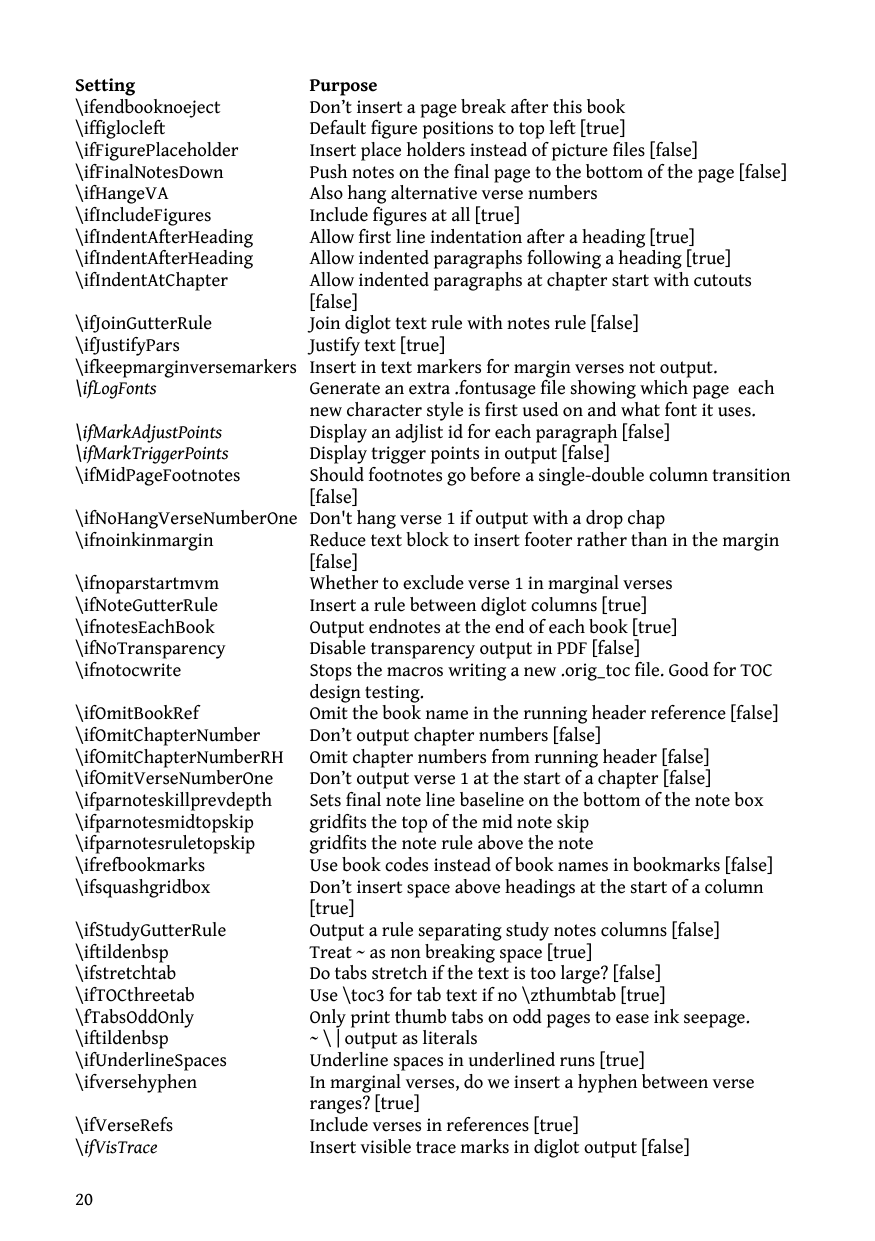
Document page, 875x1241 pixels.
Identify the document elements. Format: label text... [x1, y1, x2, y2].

table_cell Allow first line indentation after a heading [true] [309, 227, 796, 248]
table_cell \ifstretchtab [75, 963, 309, 985]
table_cell Sets final note line baseline on the bottom of the note box [309, 790, 796, 812]
table_cell Only print thumb tabs on odd pages to ease ink seepage. [309, 1007, 796, 1028]
table_cell \ifIndentAfterHeading [75, 248, 309, 270]
table_cell Disable transparency output in PDF [false] [309, 638, 796, 660]
table_cell \ifparnotesruletopskip [75, 833, 309, 855]
table_cell Include verses in references [true] [309, 1115, 796, 1137]
table_cell Insert in text markers for margin verses not output. [309, 357, 796, 378]
table_cell \ifIndentAfterHeading [75, 227, 309, 248]
table_cell \ifVerseRefs [75, 1115, 309, 1137]
table_cell Output a rule separating study notes columns [false] [309, 920, 796, 942]
table_header Setting [75, 75, 309, 97]
table_cell Whether to exclude verse 1 in marginal verses [309, 573, 796, 595]
table_cell Allow indented paragraphs at chapter start with cutouts [false] [309, 270, 796, 313]
table_cell Display trigger points in output [false] [309, 443, 796, 465]
table_cell \ifMarkTriggerPoints [75, 443, 309, 465]
table_cell Don’t output chapter numbers [false] [309, 725, 796, 747]
table_cell \ifendbooknoeject [75, 97, 309, 118]
table_cell \ifJustifyPars [75, 335, 309, 357]
table_cell gridfits the top of the mid note skip [309, 812, 796, 833]
table_cell \ifOmitVerseNumberOne [75, 768, 309, 790]
table_cell \ifOmitBookRef [75, 703, 309, 725]
table_cell Stops the macros writing a new .orig_toc file. Good for TOC design testing. [309, 660, 796, 703]
table_cell \ifJoinGutterRule [75, 313, 309, 335]
table_cell \ifnotesEachBook [75, 617, 309, 638]
table_cell \ifLogFonts [75, 378, 309, 422]
table_cell ~ \ | output as literals [309, 1028, 796, 1050]
table_cell Insert visible trace marks in diglot output [false] [309, 1137, 796, 1158]
table_cell Don’t insert a page break after this book [309, 97, 796, 118]
table_cell Use book codes instead of book names in bookmarks [false] [309, 855, 796, 877]
table_cell Insert place holders instead of picture files [false] [309, 140, 796, 162]
table_cell Display an adjlist id for each paragraph [false] [309, 422, 796, 443]
table_cell \ifVisTrace [75, 1137, 309, 1158]
table_cell Generate an extra .fontusage file showing which page each new character style is first used on and what font it uses. [309, 378, 796, 422]
table_cell \ifMarkAdjustPoints [75, 422, 309, 443]
table_cell \ifparnoteskillprevdepth [75, 790, 309, 812]
table_cell \ifparnotesmidtopskip [75, 812, 309, 833]
table_cell \ifsquashgridbox [75, 877, 309, 920]
table_cell \ifrefbookmarks [75, 855, 309, 877]
table_cell \ifFigurePlaceholder [75, 140, 309, 162]
table_cell Justify text [true] [309, 335, 796, 357]
table_cell \ifNoTransparency [75, 638, 309, 660]
table_cell Insert a rule between diglot columns [true] [309, 595, 796, 617]
table_cell In marginal verses, do we insert a hyphen between verse ranges? [true] [309, 1072, 796, 1115]
table_cell Treat ~ as non breaking space [true] [309, 942, 796, 963]
table_cell Should footnotes go before a single-double column transition [false] [309, 465, 796, 508]
table_cell Push notes on the final page to the bottom of the page [false] [309, 162, 796, 183]
table_cell \ifIndentAtChapter [75, 270, 309, 313]
table_cell \ifnoparstartmvm [75, 573, 309, 595]
table_cell Don’t insert space above headings at the start of a column [true] [309, 877, 796, 920]
table_cell \ifversehyphen [75, 1072, 309, 1115]
table_cell \ifkeepmarginversemarkers [75, 357, 309, 378]
table_cell Omit chapter numbers from running header [false] [309, 747, 796, 768]
table_cell Omit the book name in the running header reference [false] [309, 703, 796, 725]
table_cell \ifMidPageFootnotes [75, 465, 309, 508]
table_cell \iffiglocleft [75, 118, 309, 140]
table_cell \ifFinalNotesDown [75, 162, 309, 183]
table_cell \ifNoHangVerseNumberOne [75, 508, 309, 530]
table_cell \ifStudyGutterRule [75, 920, 309, 942]
table_cell \ifHangeVA [75, 183, 309, 205]
table_cell Reduce text block to insert footer rather than in the margin [false] [309, 530, 796, 573]
table_cell \ifOmitChapterNumberRH [75, 747, 309, 768]
table_cell \ifnotocwrite [75, 660, 309, 703]
table_cell Allow indented paragraphs following a heading [true] [309, 248, 796, 270]
table_cell Use \toc3 for tab text if no \zthumbtab [true] [309, 985, 796, 1007]
table_cell Join diglot text rule with notes rule [false] [309, 313, 796, 335]
table_cell Also hang alternative verse numbers [309, 183, 796, 205]
table_cell Don't hang verse 1 if output with a drop chap [309, 508, 796, 530]
table_cell \ifOmitChapterNumber [75, 725, 309, 747]
table_cell Do tabs stretch if the text is too large? [false] [309, 963, 796, 985]
table_cell gridfits the note rule above the note [309, 833, 796, 855]
table_cell Underline spaces in underlined runs [true] [309, 1050, 796, 1072]
table_cell Don’t output verse 1 at the start of a chapter [false] [309, 768, 796, 790]
table_cell \ifIncludeFigures [75, 205, 309, 227]
table_cell \iftildenbsp [75, 1028, 309, 1050]
table_cell \ifNoteGutterRule [75, 595, 309, 617]
table_cell Output endnotes at the end of each book [true] [309, 617, 796, 638]
table_cell \ifnoinkinmargin [75, 530, 309, 573]
table_cell \fTabsOddOnly [75, 1007, 309, 1028]
table_cell Include figures at all [true] [309, 205, 796, 227]
table_cell \ifUnderlineSpaces [75, 1050, 309, 1072]
table_cell \ifTOCthreetab [75, 985, 309, 1007]
table_header Purpose [309, 75, 796, 97]
table_cell \iftildenbsp [75, 942, 309, 963]
table_cell Default figure positions to top left [true] [309, 118, 796, 140]
